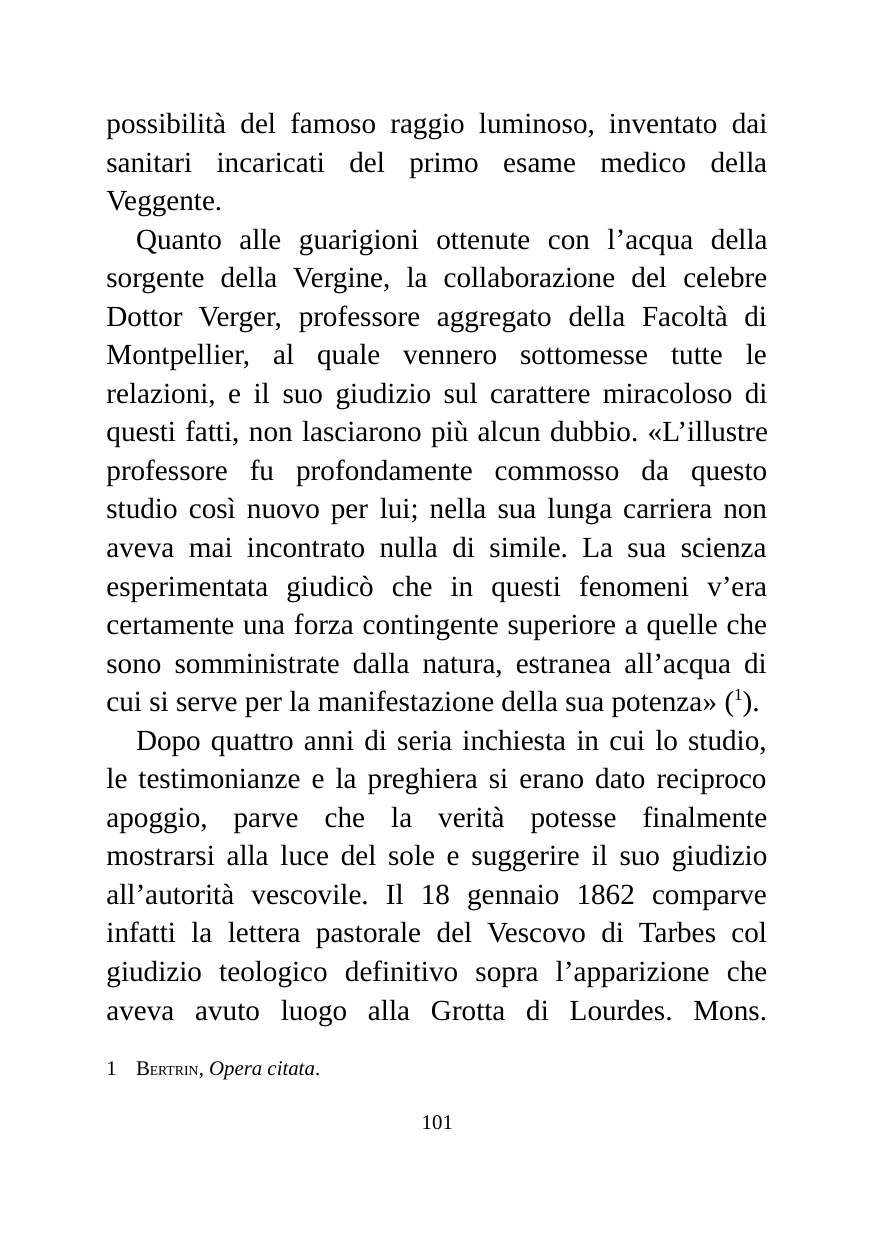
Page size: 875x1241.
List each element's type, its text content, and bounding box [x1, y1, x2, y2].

text Bertrin, Opera citata. [106, 1056, 768, 1080]
text Quanto alle guarigioni ottenute con l’acqua della sorgente della Vergine, la collaborazione del celebre Dottor Verger, professore aggregato della Facoltà di Montpellier, al quale vennero sottomesse tutte le relazioni, e il suo giudizio sul carattere miracoloso di questi fatti, non lasciarono più alcun dubbio. «L’illustre professore fu profondamente commosso da questo studio così nuovo per lui; nella sua lunga carriera non aveva mai incontrato nulla di simile. La sua scienza esperimentata giudicò che in questi fenomeni v’era certamente una forza contingente superiore a quelle che sono somministrate dalla natura, estranea all’acqua di cui si serve per la manifestazione della sua potenza» (). [106, 222, 768, 718]
text possibilità del famoso raggio luminoso, inventato dai sanitari incaricati del primo esame medico della Veggente. [106, 106, 768, 217]
text Dopo quattro anni di seria inchiesta in cui lo studio, le testimonianze e la preghiera si erano dato reciproco apoggio, parve che la verità potesse finalmente mostrarsi alla luce del sole e suggerire il suo giudizio all’autorità vescovile. Il 18 gennaio 1862 comparve infatti la lettera pastorale del Vescovo di Tarbes col giudizio teologico definitivo sopra l’apparizione che aveva avuto luogo alla Grotta di Lourdes. Mons. [106, 723, 768, 1026]
